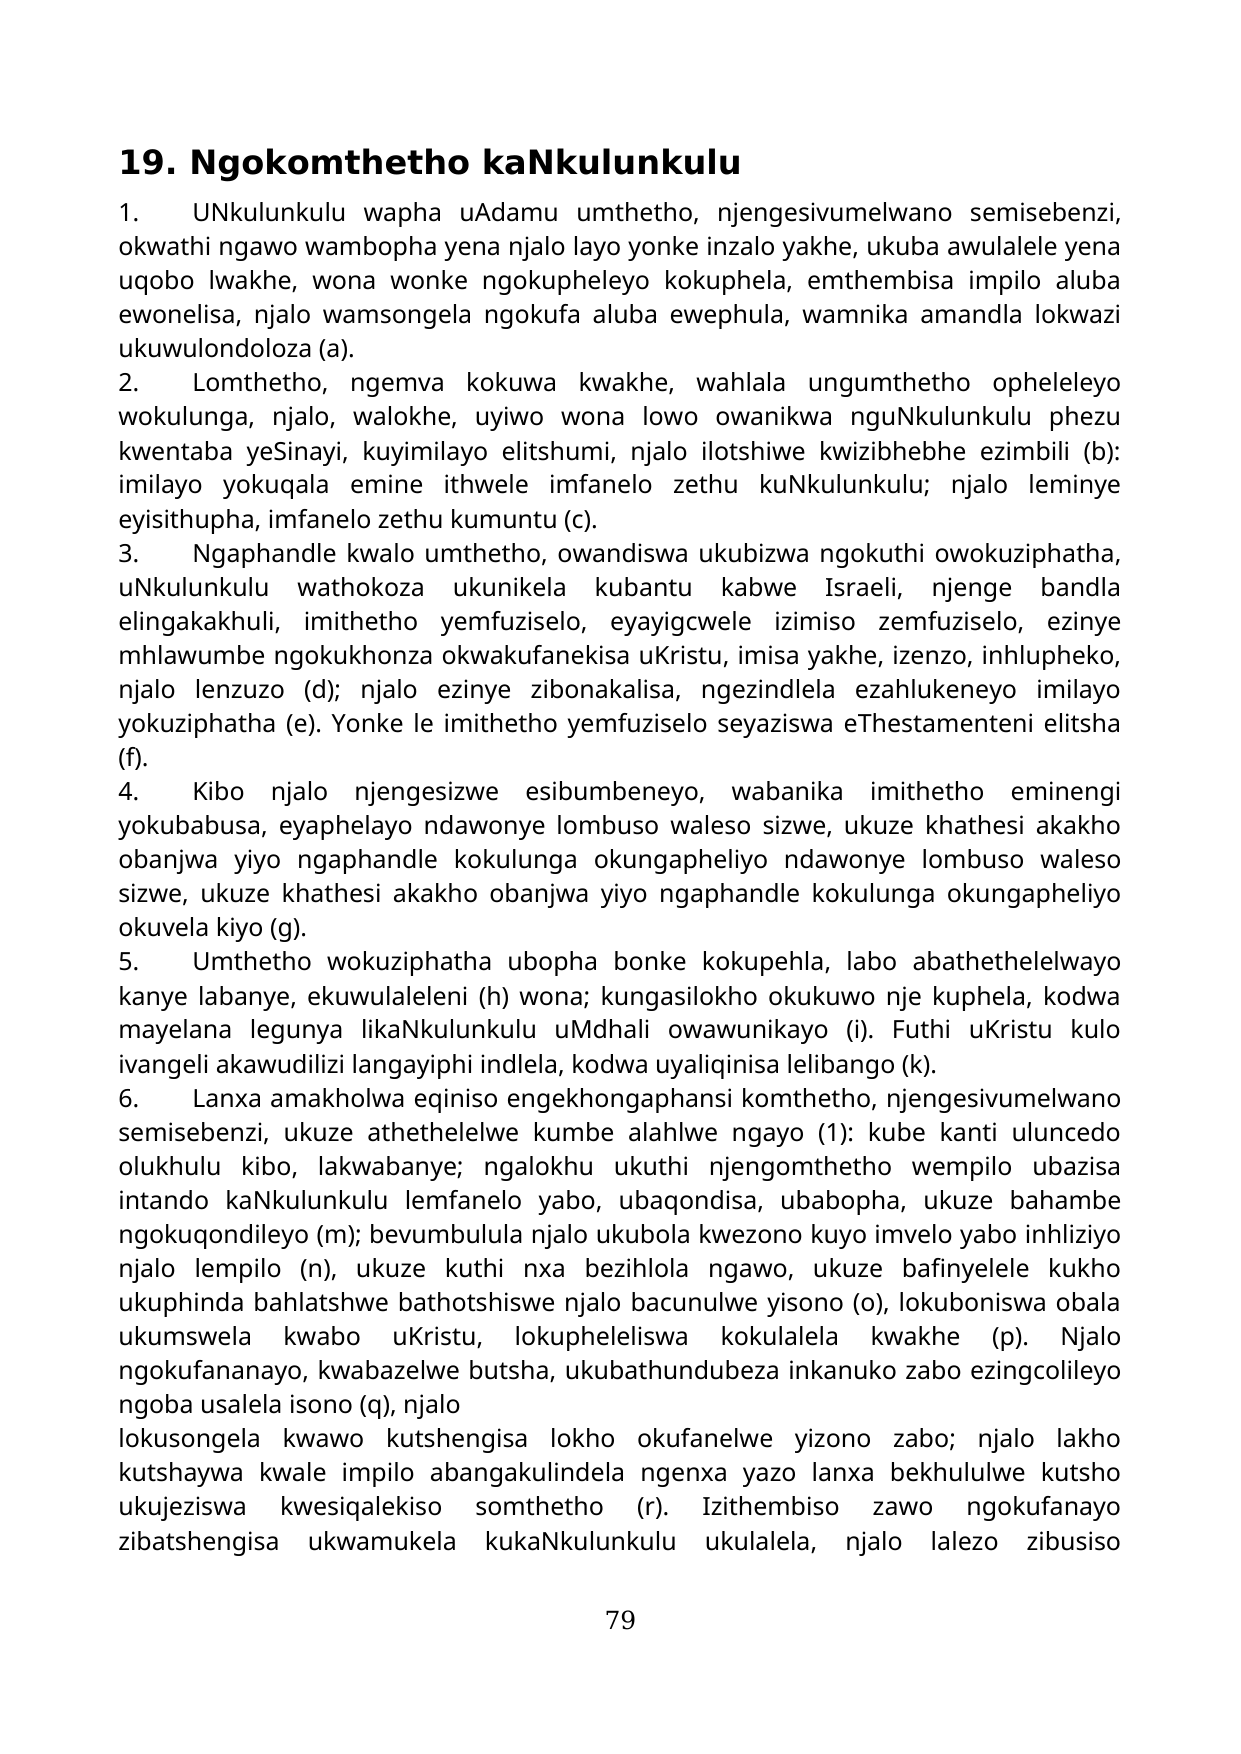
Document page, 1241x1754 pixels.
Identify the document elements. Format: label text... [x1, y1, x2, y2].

text 3. Ngaphandle kwalo umthetho, owandiswa ukubizwa ngokuthi owokuziphatha, uNkulunkulu wathokoza ukunikela kubantu kabwe Israeli, njenge bandla elingakakhuli, imithetho yemfuziselo, eyayigcwele izimiso zemfuziselo, ezinye mhlawumbe ngokukhonza okwakufanekisa uKristu, imisa yakhe, izenzo, inhlupheko, njalo lenzuzo (d); njalo ezinye zibonakalisa, ngezindlela ezahlukeneyo imilayo yokuziphatha (e). Yonke le imithetho yemfuziselo seyaziswa eThestamenteni elitsha (f). [118, 535, 1122, 774]
text lokusongela kwawo kutshengisa lokho okufanelwe yizono zabo; njalo lakho kutshaywa kwale impilo abangakulindela ngenxa yazo lanxa bekhululwe kutsho ukujeziswa kwesiqalekiso somthetho (r). Izithembiso zawo ngokufanayo zibatshengisa ukwamukela kukaNkulunkulu ukulalela, njalo lalezo zibusiso [118, 1421, 1122, 1557]
text 2. Lomthetho, ngemva kokuwa kwakhe, wahlala ungumthetho opheleleyo wokulunga, njalo, walokhe, uyiwo wona lowo owanikwa nguNkulunkulu phezu kwentaba yeSinayi, kuyimilayo elitshumi, njalo ilotshiwe kwizibhebhe ezimbili (b): imilayo yokuqala emine ithwele imfanelo zethu kuNkulunkulu; njalo leminye eyisithupha, imfanelo zethu kumuntu (c). [118, 365, 1122, 535]
text 1. UNkulunkulu wapha uAdamu umthetho, njengesivumelwano semisebenzi, okwathi ngawo wambopha yena njalo layo yonke inzalo yakhe, ukuba awulalele yena uqobo lwakhe, wona wonke ngokupheleyo kokuphela, emthembisa impilo aluba ewonelisa, njalo wamsongela ngokufa aluba ewephula, wamnika amandla lokwazi ukuwulondoloza (a). [118, 195, 1122, 365]
text 5. Umthetho wokuziphatha ubopha bonke kokupehla, labo abathethelelwayo kanye labanye, ekuwulaleleni (h) wona; kungasilokho okukuwo nje kuphela, kodwa mayelana legunya likaNkulunkulu uMdhali owawunikayo (i). Futhi uKristu kulo ivangeli akawudilizi langayiphi indlela, kodwa uyaliqinisa lelibango (k). [118, 944, 1122, 1080]
text 6. Lanxa amakholwa eqiniso engekhongaphansi komthetho, njengesivumelwano semisebenzi, ukuze athethelelwe kumbe alahlwe ngayo (1): kube kanti uluncedo olukhulu kibo, lakwabanye; ngalokhu ukuthi njengomthetho wempilo ubazisa intando kaNkulunkulu lemfanelo yabo, ubaqondisa, ubabopha, ukuze bahambe ngokuqondileyo (m); bevumbulula njalo ukubola kwezono kuyo imvelo yabo inhliziyo njalo lempilo (n), ukuze kuthi nxa bezihlola ngawo, ukuze bafinyelele kukho ukuphinda bahlatshwe bathotshiswe njalo bacunulwe yisono (o), lokuboniswa obala ukumswela kwabo uKristu, lokupheleliswa kokulalela kwakhe (p). Njalo ngokufananayo, kwabazelwe butsha, ukubathundubeza inkanuko zabo ezingcolileyo ngoba usalela isono (q), njalo [118, 1080, 1122, 1421]
text 4. Kibo njalo njengesizwe esibumbeneyo, wabanika imithetho eminengi yokubabusa, eyaphelayo ndawonye lombuso waleso sizwe, ukuze khathesi akakho obanjwa yiyo ngaphandle kokulunga okungapheliyo ndawonye lombuso waleso sizwe, ukuze khathesi akakho obanjwa yiyo ngaphandle kokulunga okungapheliyo okuvela kiyo (g). [118, 774, 1122, 944]
subtitle 19. Ngokomthetho kaNkulunkulu [118, 143, 1122, 182]
